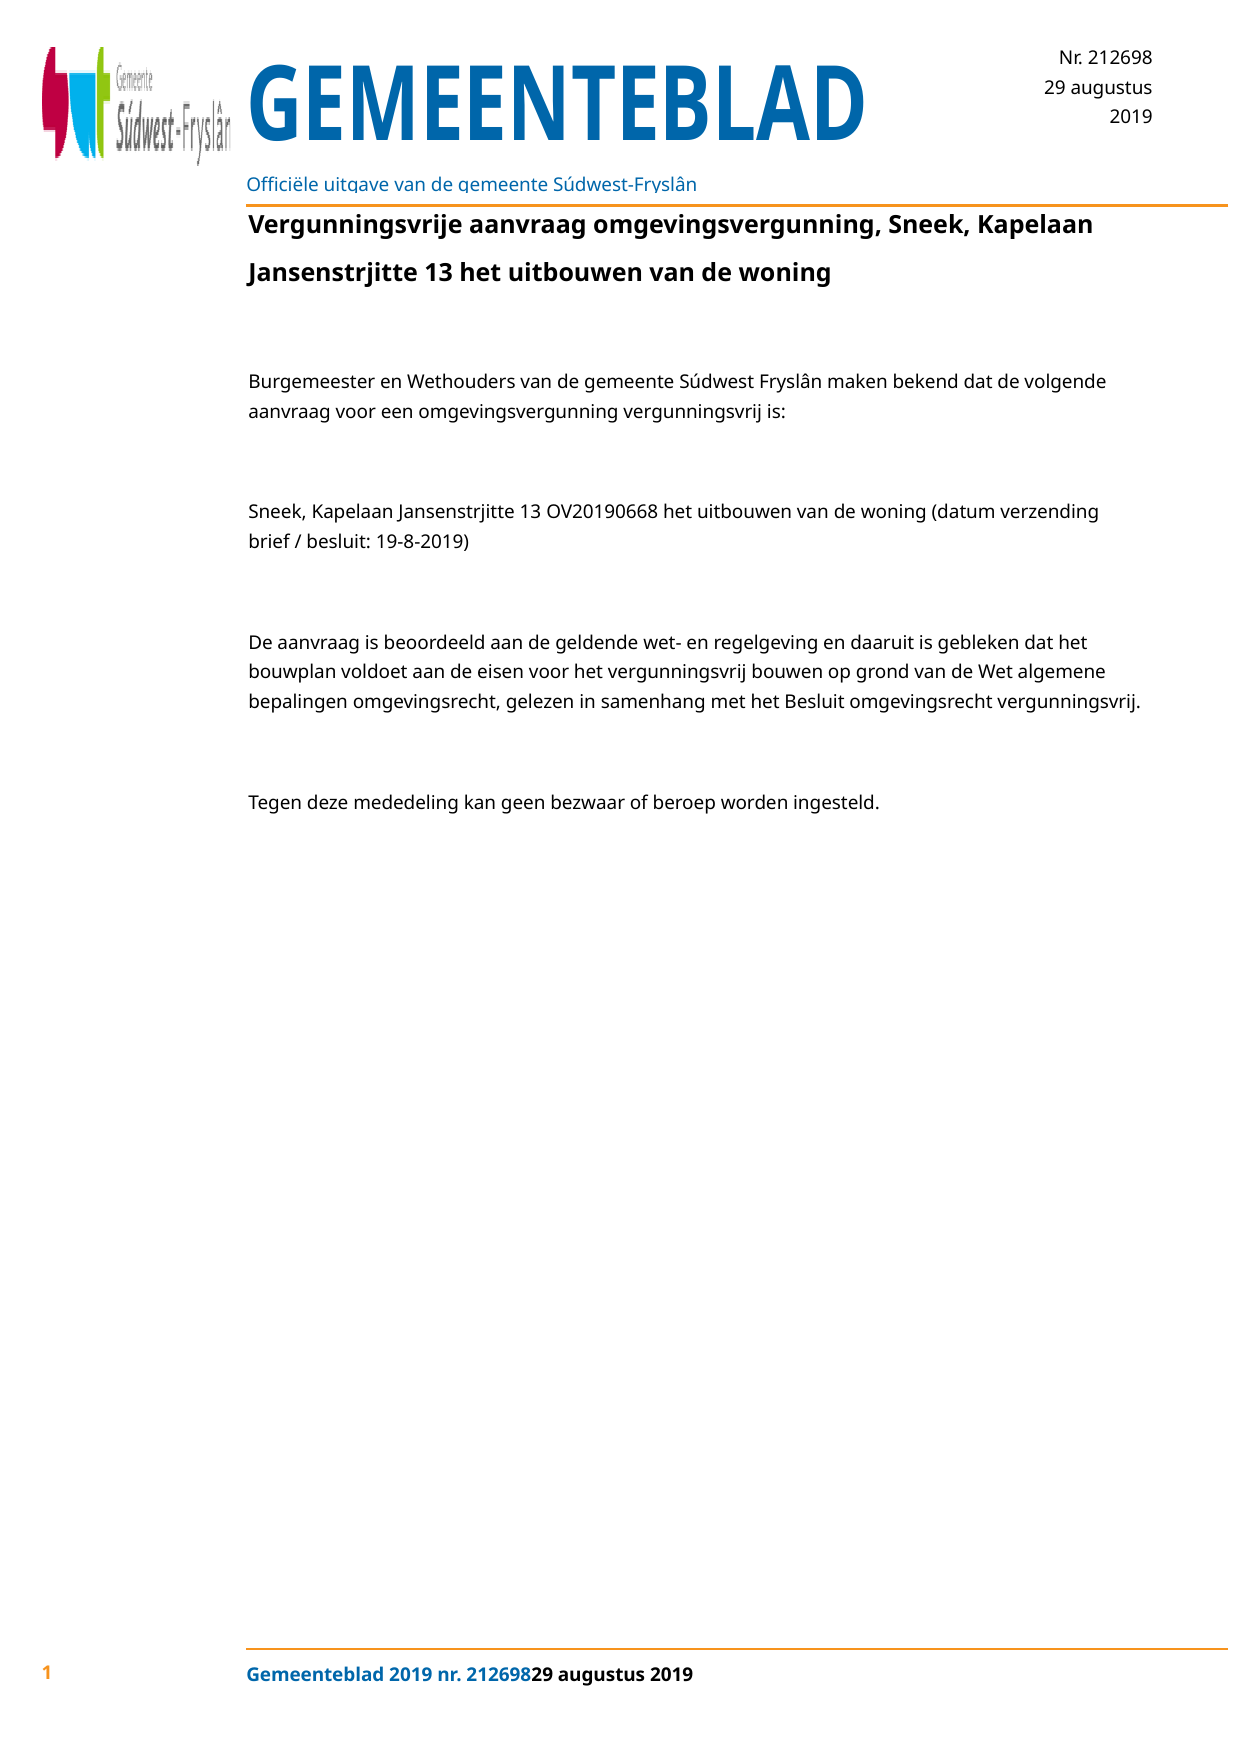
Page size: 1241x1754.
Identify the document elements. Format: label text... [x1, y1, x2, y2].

text Sneek, Kapelaan Jansenstrjitte 13 OV20190668 het uitbouwen van de woning (datum verzending brief / besluit: 19-8-2019) [248, 499, 1152, 554]
picture [41, 47, 231, 172]
text Burgemeester en Wethouders van de gemeente Súdwest Fryslân maken bekend dat de volgende aanvraag voor een omgevingsvergunning vergunningsvrij is: [248, 368, 1152, 424]
text De aanvraag is beoordeeld aan de geldende wet- en regelgeving en daaruit is gebleken dat het bouwplan voldoet aan de eisen voor het vergunningsvrij bouwen op grond van de Wet algemene bepalingen omgevingsrecht, gelezen in samenhang met het Besluit omgevingsrecht vergunningsvrij. [248, 629, 1152, 714]
text Tegen deze mededeling kan geen bezwaar of beroep worden ingesteld. [248, 789, 1152, 815]
text Vergunningsvrije aanvraag omgevingsvergunning, Sneek, Kapelaan Jansenstrjitte 13 het uitbouwen van de woning [248, 207, 1152, 288]
